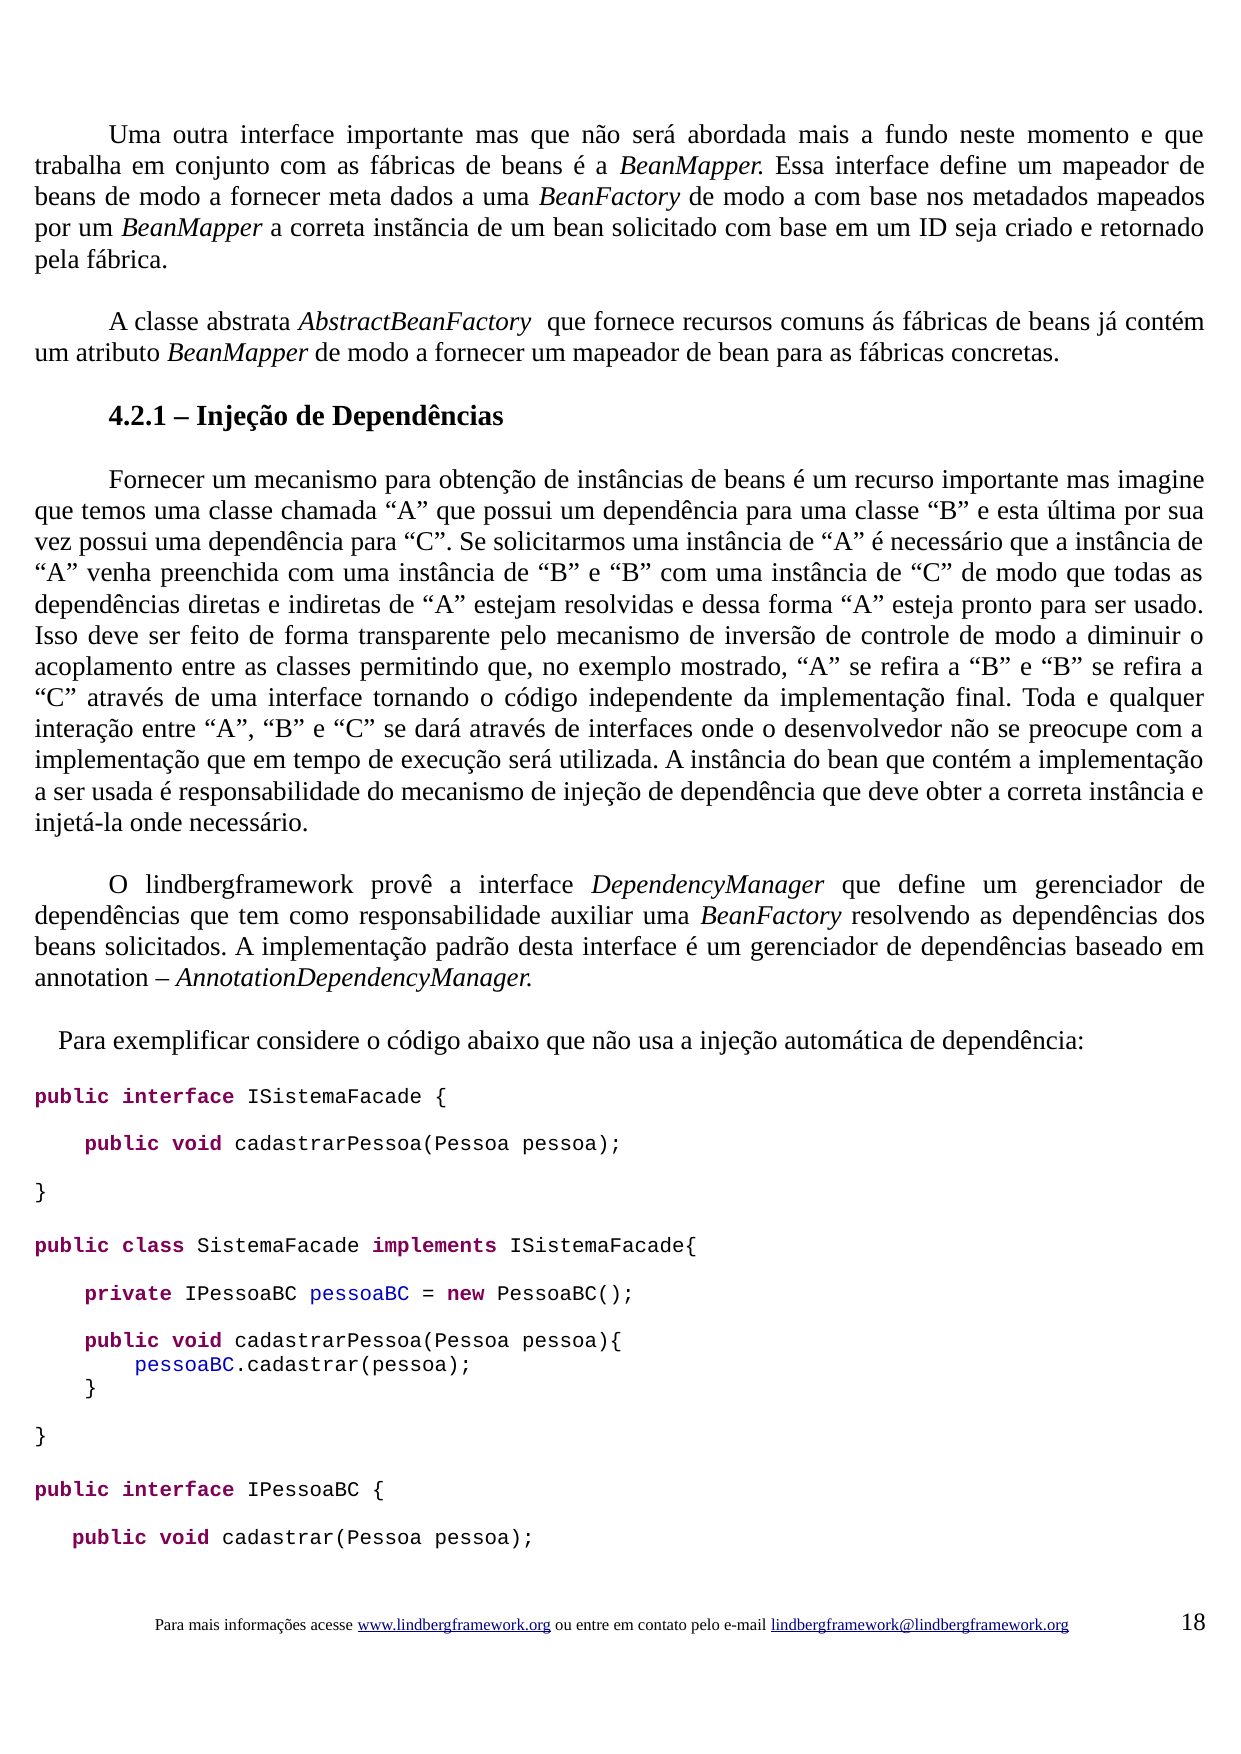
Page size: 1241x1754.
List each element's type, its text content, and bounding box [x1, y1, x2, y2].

text Uma outra interface importante mas que não será abordada mais a fundo neste momento e que trabalha em conjunto com as fábricas de beans é a BeanMapper. Essa interface define um mapeador de beans de modo a fornecer meta dados a uma BeanFactory de modo a com base nos metadados mapeados por um BeanMapper a correta instãncia de um bean solicitado com base em um ID seja criado e retornado pela fábrica. [34, 118, 1206, 274]
text public interface ISistemaFacade { [34, 1086, 1206, 1110]
text pessoaBC.cadastrar(pessoa); [34, 1354, 1206, 1377]
text } [34, 1181, 1206, 1204]
text public void cadastrar(Pessoa pessoa); [34, 1527, 1206, 1550]
text Para exemplificar considere o código abaixo que não usa a injeção automática de dependência: [34, 1024, 1206, 1055]
text } [34, 1424, 1206, 1448]
text public interface IPessoaBC { [34, 1479, 1206, 1503]
text } [34, 1377, 1206, 1401]
text Fornecer um mecanismo para obtenção de instâncias de beans é um recurso importante mas imagine que temos uma classe chamada “A” que possui um dependência para uma classe “B” e esta última por sua vez possui uma dependência para “C”. Se solicitarmos uma instância de “A” é necessário que a instância de “A” venha preenchida com uma instância de “B” e “B” com uma instância de “C” de modo que todas as dependências diretas e indiretas de “A” estejam resolvidas e dessa forma “A” esteja pronto para ser usado. Isso deve ser feito de forma transparente pelo mecanismo de inversão de controle de modo a diminuir o acoplamento entre as classes permitindo que, no exemplo mostrado, “A” se refira a “B” e “B” se refira a “C” através de uma interface tornando o código independente da implementação final. Toda e qualquer interação entre “A”, “B” e “C” se dará através de interfaces onde o desenvolvedor não se preocupe com a implementação que em tempo de execução será utilizada. A instância do bean que contém a implementação a ser usada é responsabilidade do mecanismo de injeção de dependência que deve obter a correta instância e injetá-la onde necessário. [34, 463, 1206, 837]
text public class SistemaFacade implements ISistemaFacade{ [34, 1235, 1206, 1259]
text public void cadastrarPessoa(Pessoa pessoa){ [34, 1330, 1206, 1354]
text 4.2.1 – Injeção de Dependências [34, 398, 1206, 432]
text private IPessoaBC pessoaBC = new PessoaBC(); [34, 1283, 1206, 1306]
text public void cadastrarPessoa(Pessoa pessoa); [34, 1133, 1206, 1157]
text A classe abstrata AbstractBeanFactory que fornece recursos comuns ás fábricas de beans já contém um atributo BeanMapper de modo a fornecer um mapeador de bean para as fábricas concretas. [34, 305, 1206, 367]
text O lindbergframework provê a interface DependencyManager que define um gerenciador de dependências que tem como responsabilidade auxiliar uma BeanFactory resolvendo as dependências dos beans solicitados. A implementação padrão desta interface é um gerenciador de dependências baseado em annotation – AnnotationDependencyManager. [34, 868, 1206, 993]
